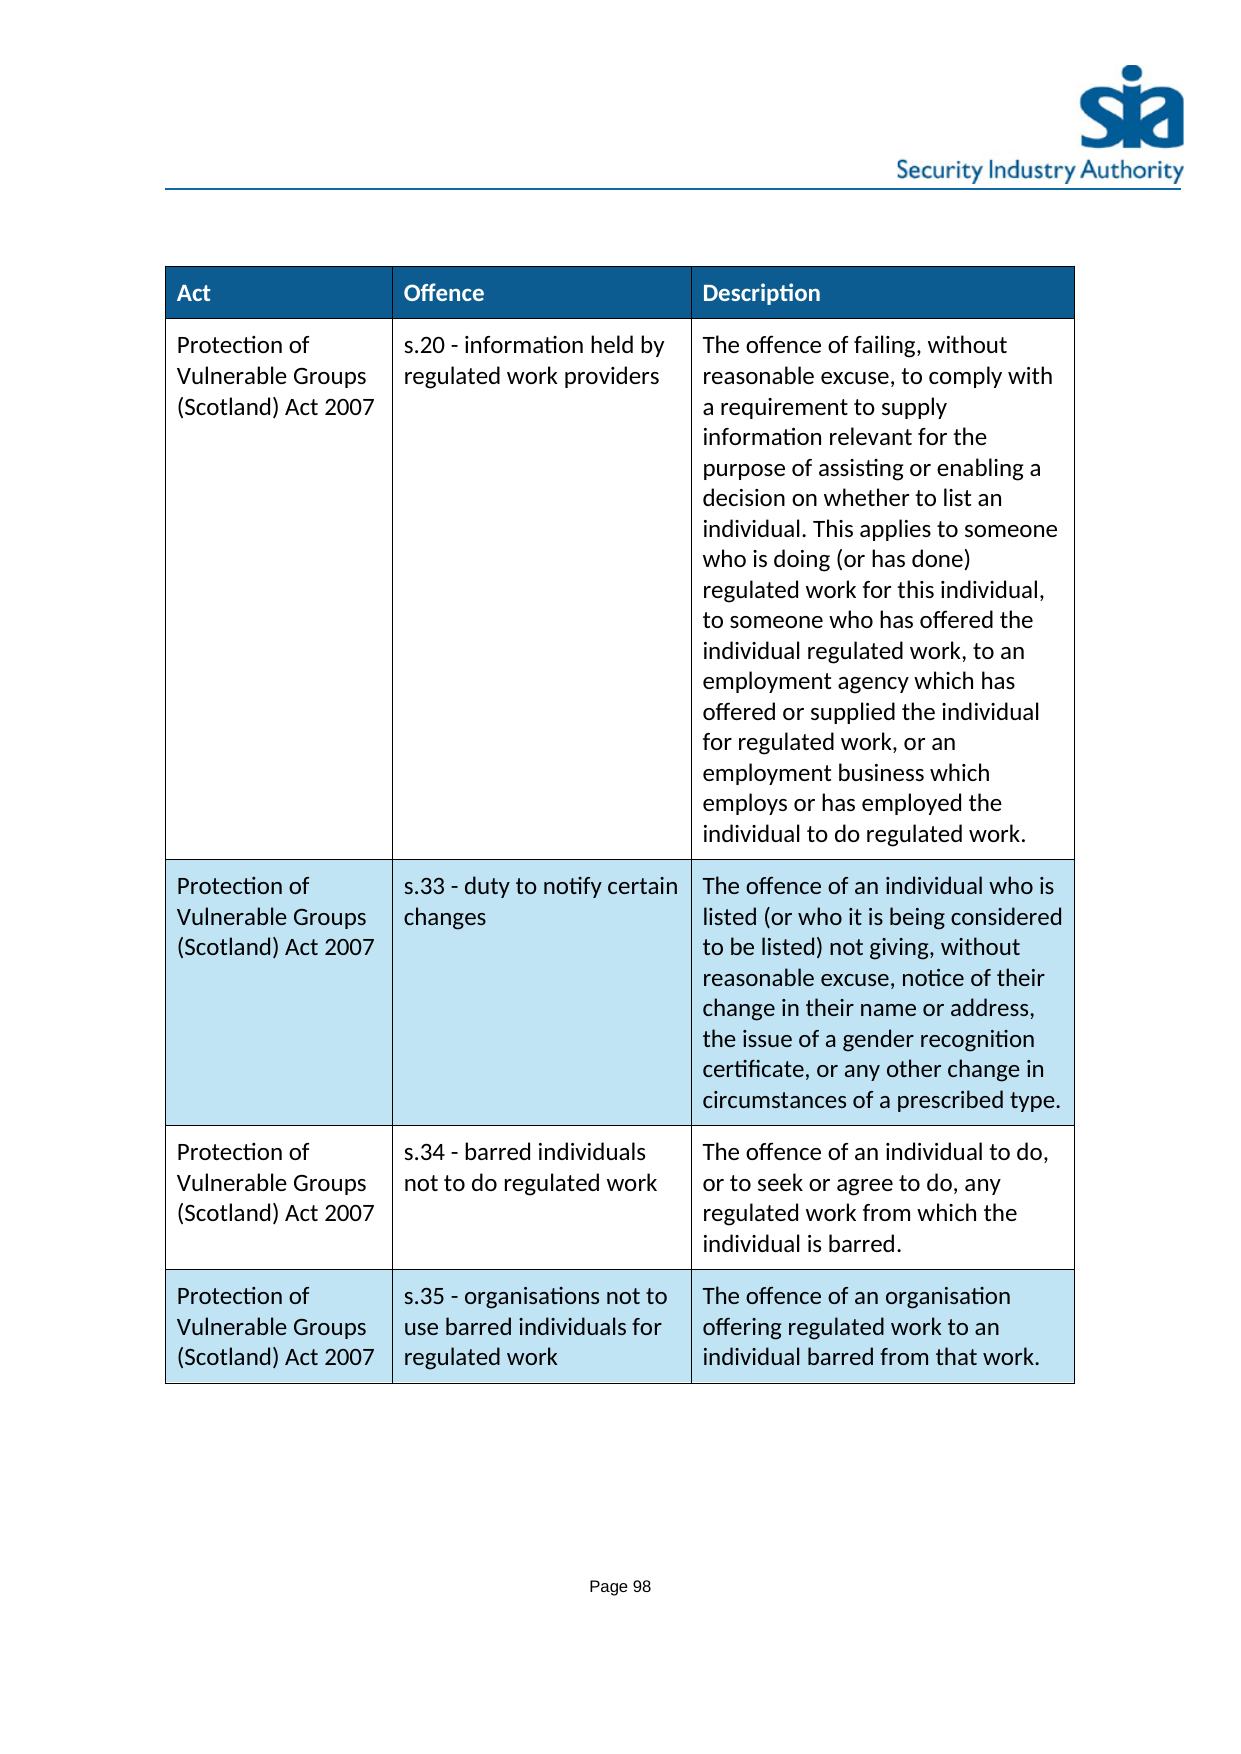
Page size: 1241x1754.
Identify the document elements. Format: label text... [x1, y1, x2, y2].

table_cell The offence of an individual to do, or to seek or agree to do, any regulated work from which the individual is barred. [692, 1126, 1074, 1269]
table_cell The offence of an organisation offering regulated work to an individual barred from that work. [692, 1270, 1074, 1382]
table_cell s.20 - information held by regulated work providers [393, 319, 691, 859]
table_cell Protection of Vulnerable Groups (Scotland) Act 2007 [166, 319, 392, 859]
table_cell Protection of Vulnerable Groups (Scotland) Act 2007 [166, 860, 392, 1125]
table_header Description [692, 267, 1074, 318]
table_cell The offence of an individual who is listed (or who it is being considered to be listed) not giving, without reasonable excuse, notice of their change in their name or address, the issue of a gender recognition certificate, or any other change in circumstances of a prescribed type. [692, 860, 1074, 1125]
table_cell Protection of Vulnerable Groups (Scotland) Act 2007 [166, 1126, 392, 1269]
table_cell s.34 - barred individuals not to do regulated work [393, 1126, 691, 1269]
table_cell Protection of Vulnerable Groups (Scotland) Act 2007 [166, 1270, 392, 1382]
table_header Offence [393, 267, 691, 318]
table_cell s.35 - organisations not to use barred individuals for regulated work [393, 1270, 691, 1382]
table_cell The offence of failing, without reasonable excuse, to comply with a requirement to supply information relevant for the purpose of assisting or enabling a decision on whether to list an individual. This applies to someone who is doing (or has done) regulated work for this individual, to someone who has offered the individual regulated work, to an employment agency which has offered or supplied the individual for regulated work, or an employment business which employs or has employed the individual to do regulated work. [692, 319, 1074, 859]
table_header Act [166, 267, 392, 318]
table_cell s.33 - duty to notify certain changes [393, 860, 691, 1125]
